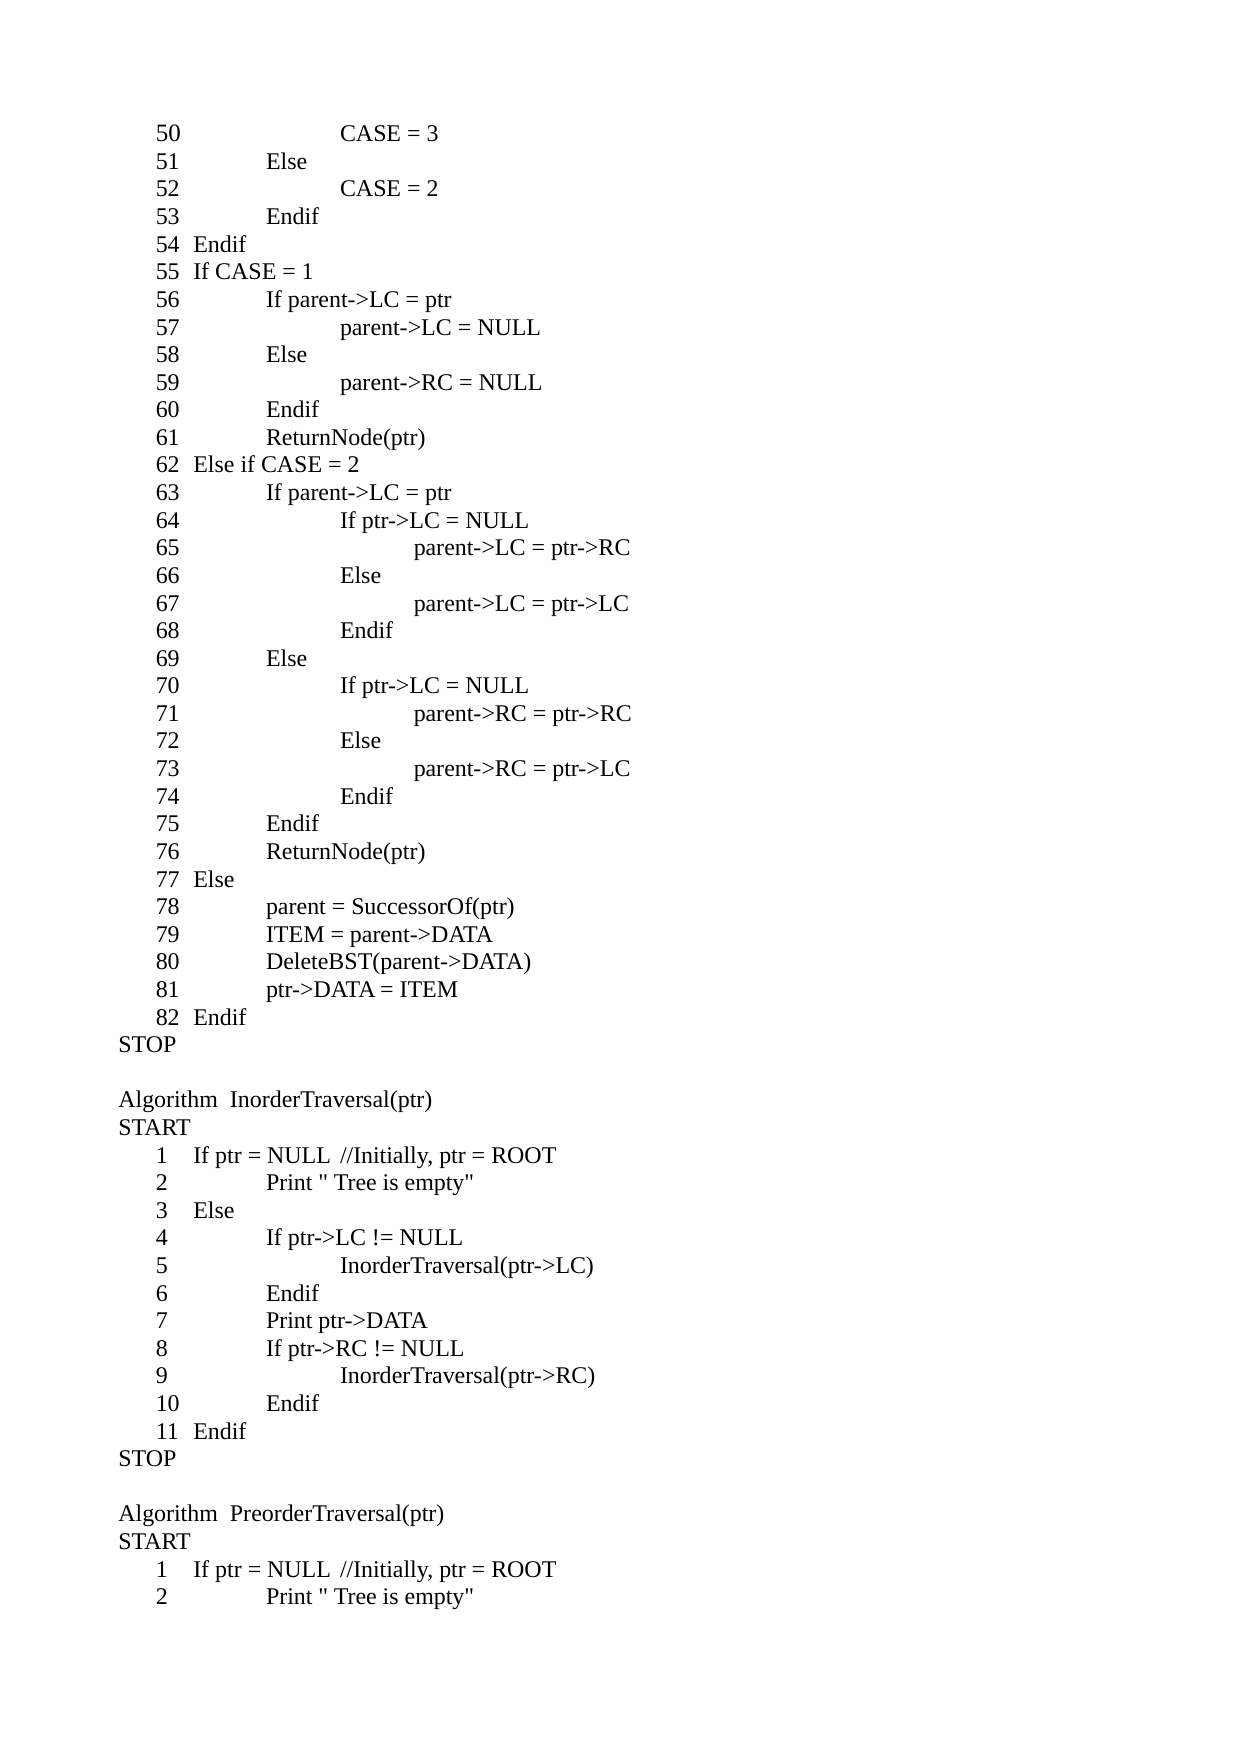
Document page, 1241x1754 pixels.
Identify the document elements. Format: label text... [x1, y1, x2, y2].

list Else [156, 561, 1122, 588]
list Endif [156, 1279, 1122, 1306]
list Endif [156, 230, 1122, 257]
list Print ptr->DATA [156, 1306, 1122, 1334]
list Else [156, 644, 1122, 671]
list parent->LC = ptr->LC [156, 588, 1122, 616]
text Algorithm InorderTraversal(ptr) [118, 1085, 1122, 1113]
list ITEM = parent->DATA [156, 920, 1122, 947]
list Print " Tree is empty" [156, 1582, 1122, 1610]
list ReturnNode(ptr) [156, 423, 1122, 451]
list Endif [156, 809, 1122, 837]
list InorderTraversal(ptr->RC) [156, 1361, 1122, 1389]
text Algorithm PreorderTraversal(ptr) [118, 1499, 1122, 1527]
list parent->LC = ptr->RC [156, 533, 1122, 561]
list If ptr->RC != NULL [156, 1334, 1122, 1361]
list Endif [156, 782, 1122, 809]
list Else [156, 727, 1122, 754]
list Endif [156, 1003, 1122, 1030]
list parent->RC = ptr->RC [156, 699, 1122, 727]
list ReturnNode(ptr) [156, 837, 1122, 864]
list Endif [156, 395, 1122, 423]
list InorderTraversal(ptr->LC) [156, 1251, 1122, 1279]
list Endif [156, 1389, 1122, 1417]
list If ptr->LC = NULL [156, 506, 1122, 533]
list Else [156, 340, 1122, 368]
list Else [156, 864, 1122, 892]
text STOP [118, 1444, 1122, 1472]
list Print " Tree is empty" [156, 1168, 1122, 1196]
list If ptr->LC = NULL [156, 671, 1122, 699]
list DeleteBST(parent->DATA) [156, 947, 1122, 975]
list Endif [156, 202, 1122, 230]
list If parent->LC = ptr [156, 285, 1122, 312]
list Else [156, 147, 1122, 174]
list parent->LC = NULL [156, 312, 1122, 340]
list If ptr = NULL //Initially, ptr = ROOT [156, 1141, 1122, 1168]
text START [118, 1113, 1122, 1141]
list parent = SuccessorOf(ptr) [156, 892, 1122, 920]
list CASE = 3 [156, 118, 1122, 147]
list CASE = 2 [156, 174, 1122, 202]
text STOP [118, 1030, 1122, 1058]
list parent->RC = ptr->LC [156, 754, 1122, 782]
list ptr->DATA = ITEM [156, 975, 1122, 1003]
list If ptr->LC != NULL [156, 1223, 1122, 1251]
list Endif [156, 616, 1122, 644]
list If CASE = 1 [156, 257, 1122, 285]
list If ptr = NULL //Initially, ptr = ROOT [156, 1555, 1122, 1582]
list Else [156, 1196, 1122, 1223]
list Endif [156, 1417, 1122, 1444]
list parent->RC = NULL [156, 368, 1122, 395]
text START [118, 1527, 1122, 1555]
list If parent->LC = ptr [156, 478, 1122, 506]
list Else if CASE = 2 [156, 451, 1122, 478]
